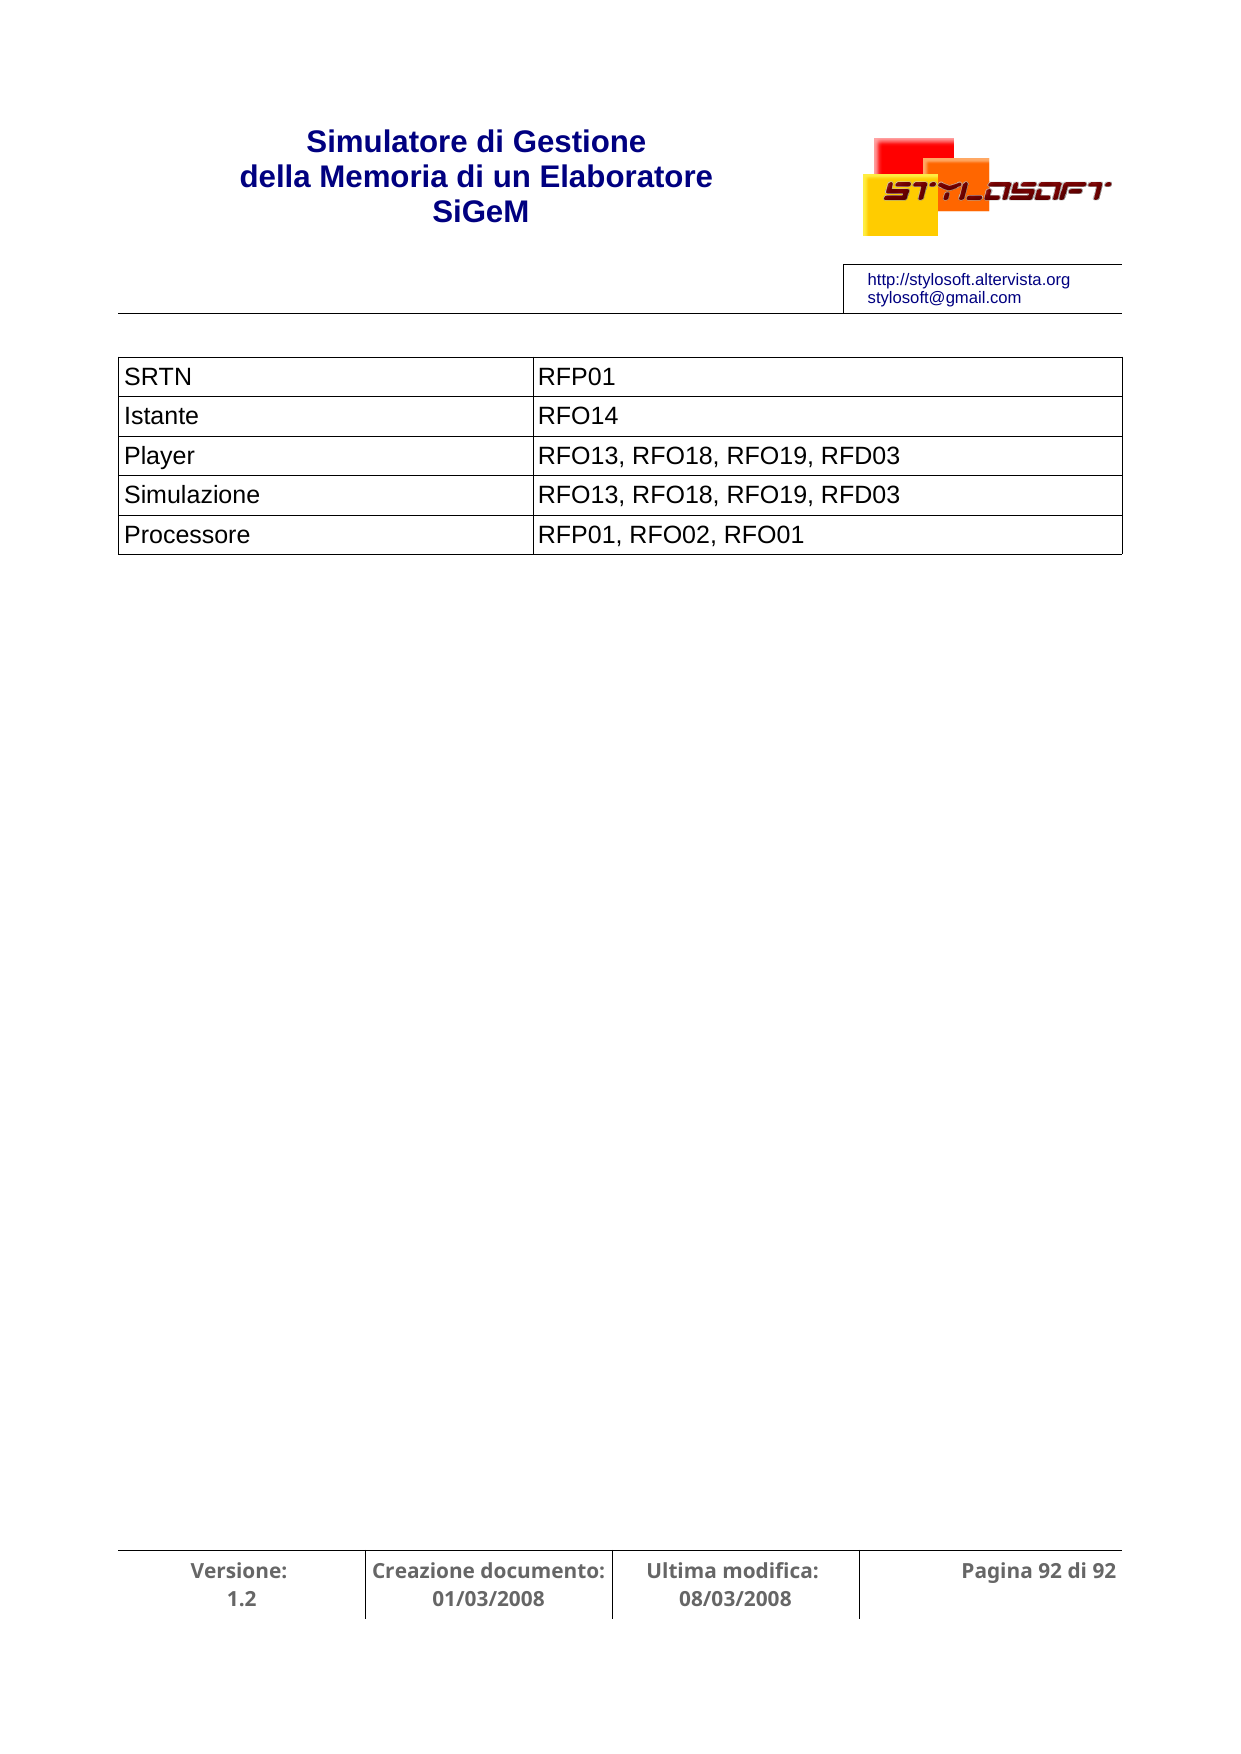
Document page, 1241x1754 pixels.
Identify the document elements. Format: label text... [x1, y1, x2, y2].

table_cell RFO13, RFO18, RFO19, RFD03 [534, 437, 1122, 475]
picture [848, 123, 1117, 247]
table_cell SRTN [119, 358, 533, 396]
table_cell Istante [119, 397, 533, 436]
table_cell Processore [119, 516, 533, 554]
table_cell RFP01 [534, 358, 1122, 396]
table_cell Player [119, 437, 533, 475]
table_cell RFP01, RFO02, RFO01 [534, 516, 1122, 554]
table_cell RFO14 [534, 397, 1122, 436]
table_cell Simulazione [119, 476, 533, 514]
table_cell RFO13, RFO18, RFO19, RFD03 [534, 476, 1122, 514]
